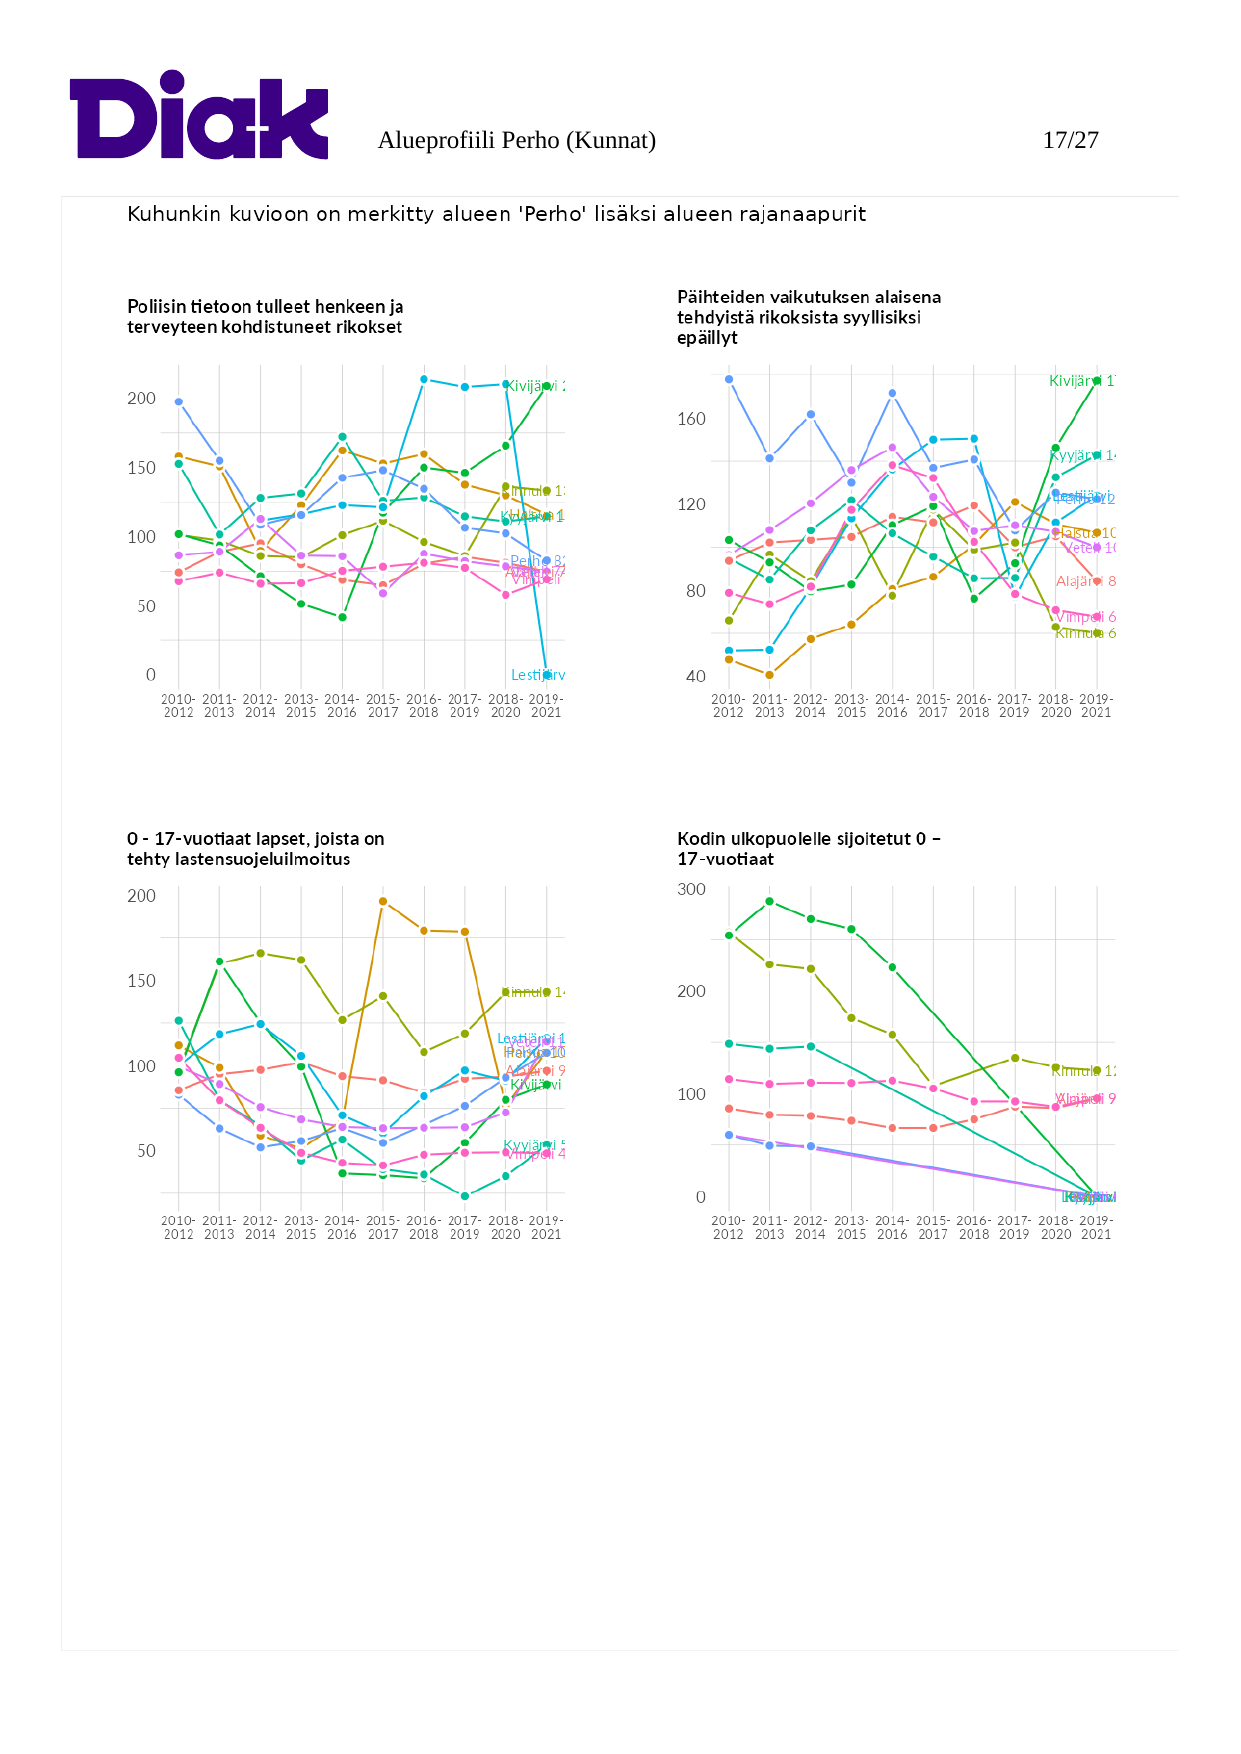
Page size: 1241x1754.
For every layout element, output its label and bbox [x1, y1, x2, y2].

picture [61, 196, 1179, 1651]
